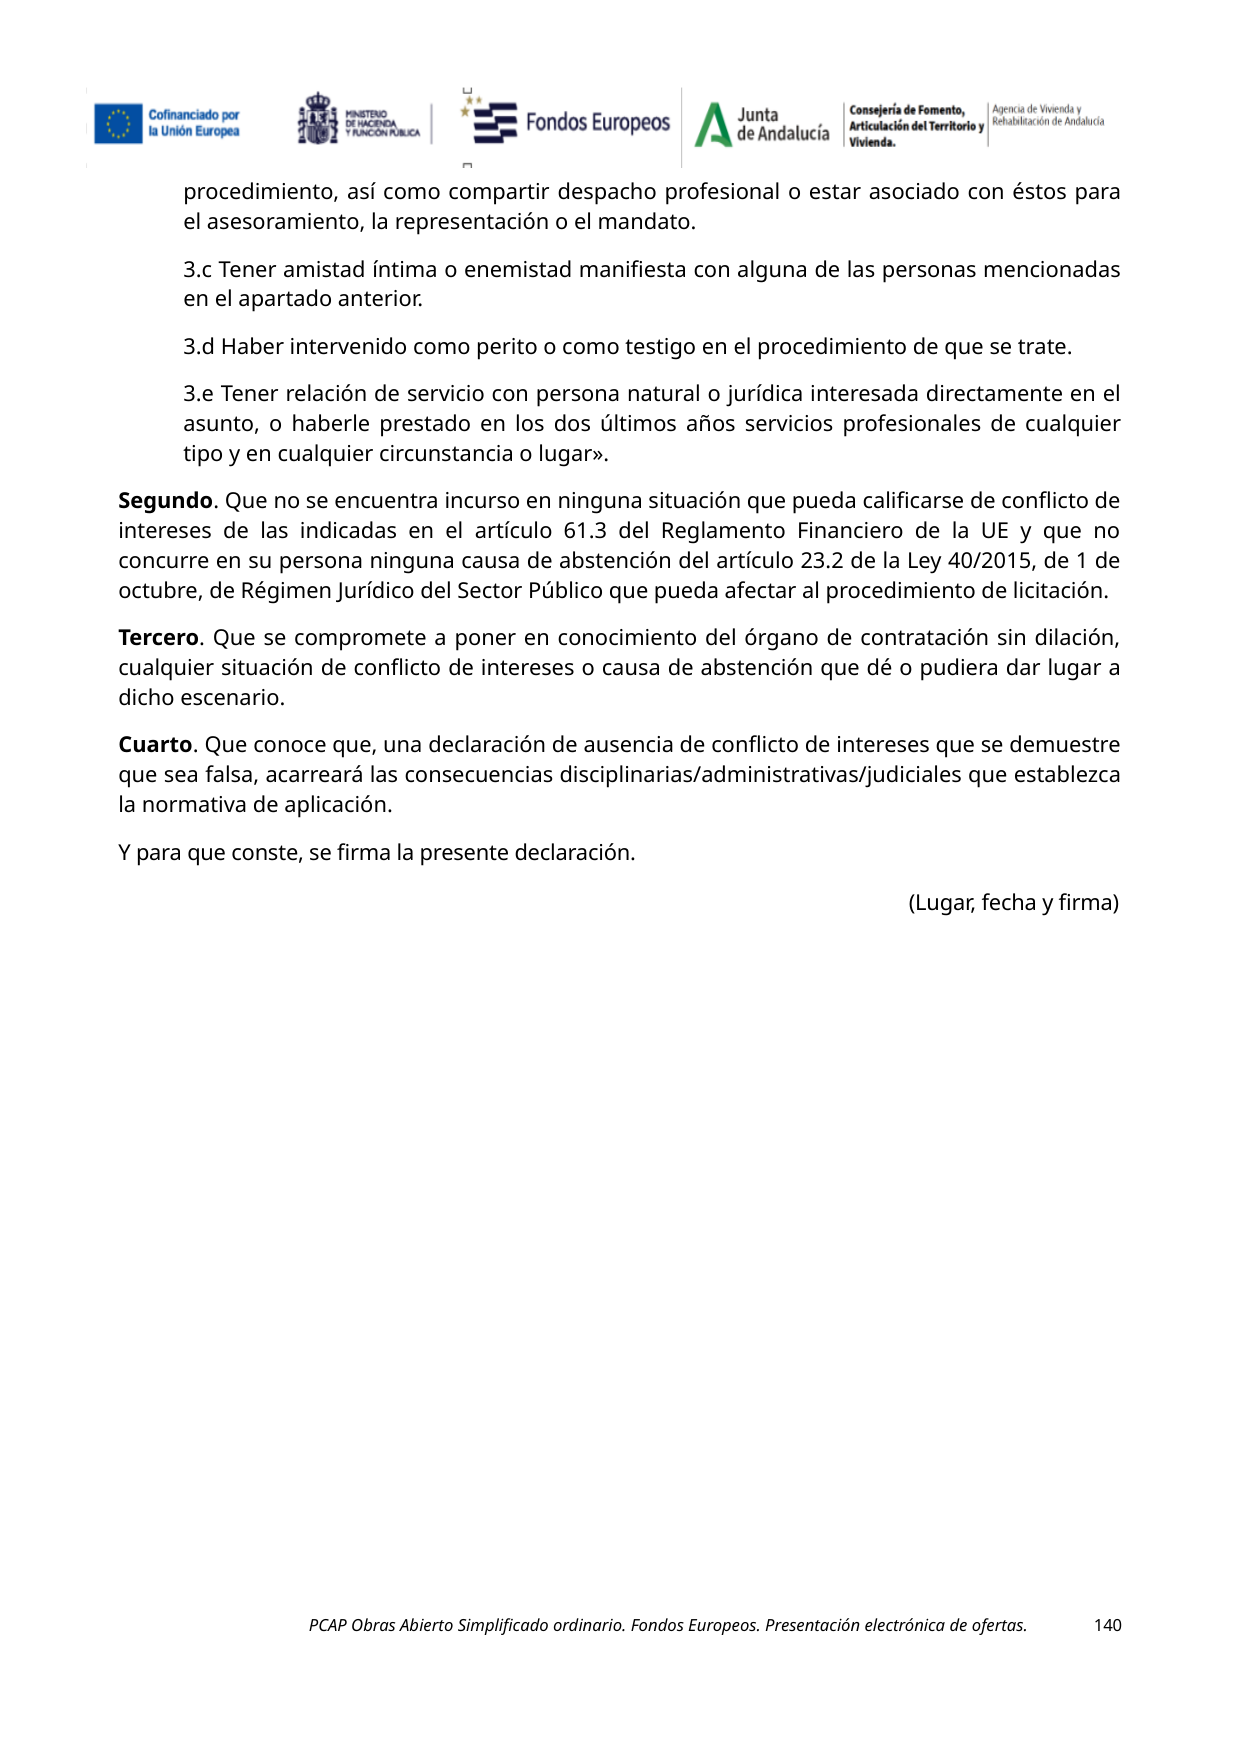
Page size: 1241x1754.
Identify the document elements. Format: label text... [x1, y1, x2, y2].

text 3.c Tener amistad íntima o enemistad manifiesta con alguna de las personas mencionadas en el apartado anterior. [183, 254, 1122, 313]
text 3.e Tener relación de servicio con persona natural o jurídica interesada directamente en el asunto, o haberle prestado en los dos últimos años servicios profesionales de cualquier tipo y en cualquier circunstancia o lugar». [183, 378, 1122, 468]
text procedimiento, así como compartir despacho profesional o estar asociado con éstos para el asesoramiento, la representación o el mandato. [183, 176, 1122, 236]
picture [86, 84, 1118, 168]
text Tercero. Que se compromete a poner en conocimiento del órgano de contratación sin dilación, cualquier situación de conflicto de intereses o causa de abstención que dé o pudiera dar lugar a dicho escenario. [118, 622, 1122, 712]
text (Lugar, fecha y firma) [118, 884, 1122, 920]
text Y para que conste, se firma la presente declaración. [118, 837, 1122, 866]
text Segundo. Que no se encuentra incurso en ninguna situación que pueda calificarse de conflicto de intereses de las indicadas en el artículo 61.3 del Reglamento Financiero de la UE y que no concurre en su persona ninguna causa de abstención del artículo 23.2 de la Ley 40/2015, de 1 de octubre, de Régimen Jurídico del Sector Público que pueda afectar al procedimiento de licitación. [118, 486, 1122, 605]
text Cuarto. Que conoce que, una declaración de ausencia de conflicto de intereses que se demuestre que sea falsa, acarreará las consecuencias disciplinarias/administrativas/judiciales que establezca la normativa de aplicación. [118, 729, 1122, 819]
text 3.d Haber intervenido como perito o como testigo en el procedimiento de que se trate. [183, 331, 1122, 361]
